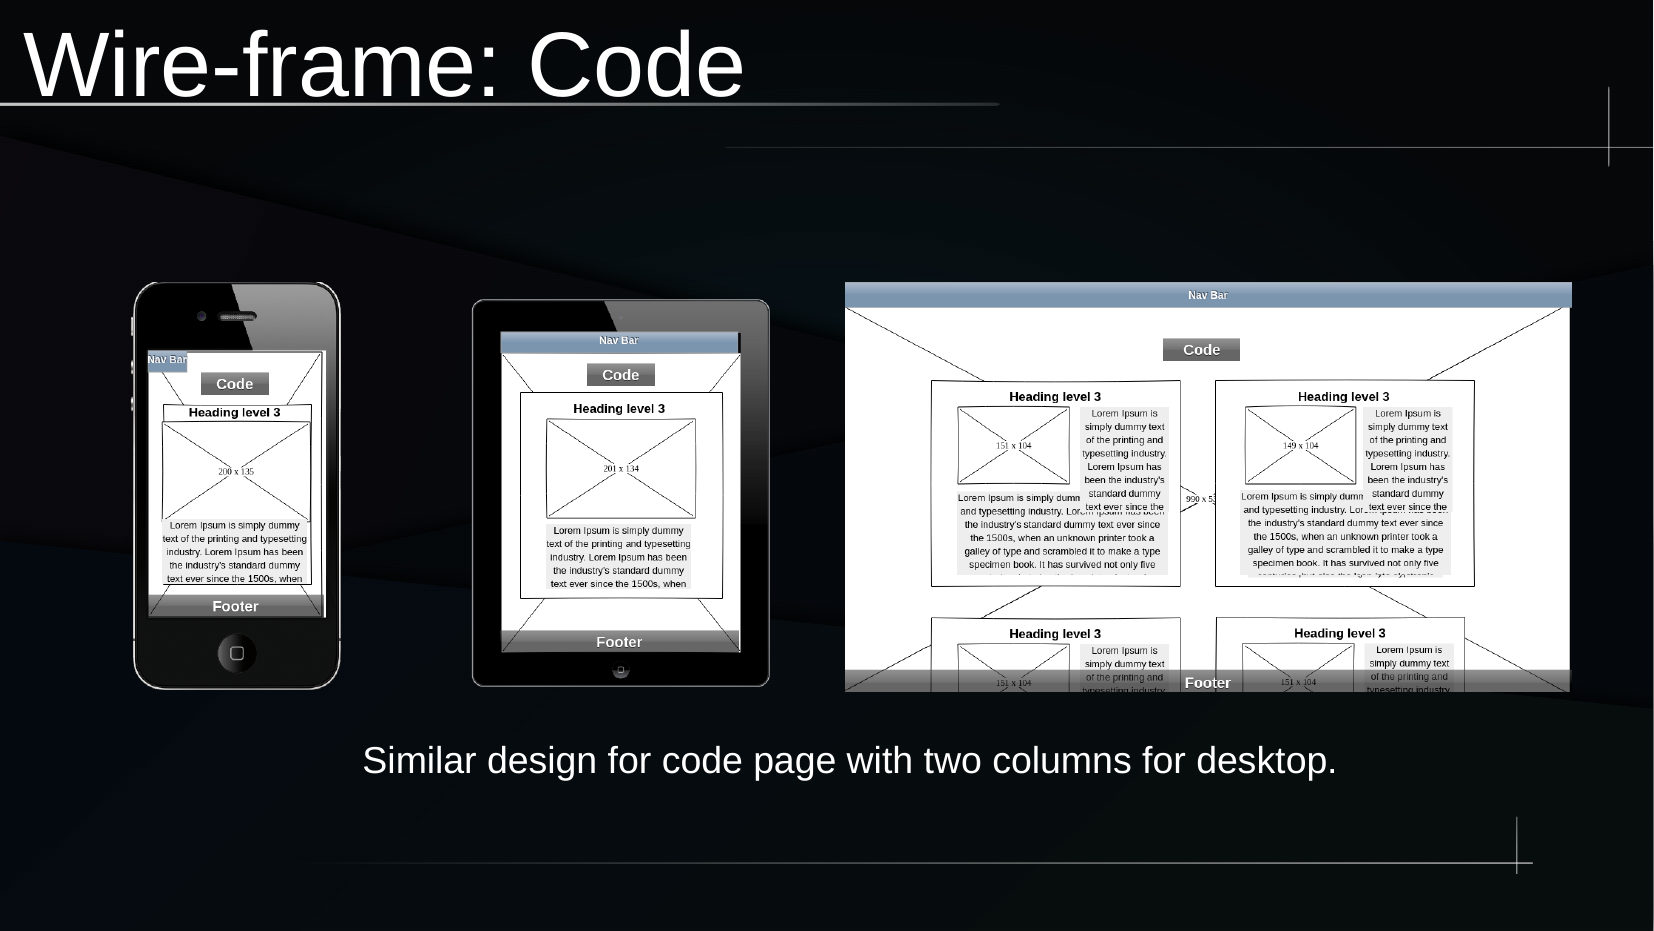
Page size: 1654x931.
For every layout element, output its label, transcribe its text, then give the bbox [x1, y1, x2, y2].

title Wire-frame: Code [23, 11, 1589, 119]
picture [0, 0, 1654, 931]
text_box Similar design for code page with two columns for desktop. [141, 732, 1560, 790]
